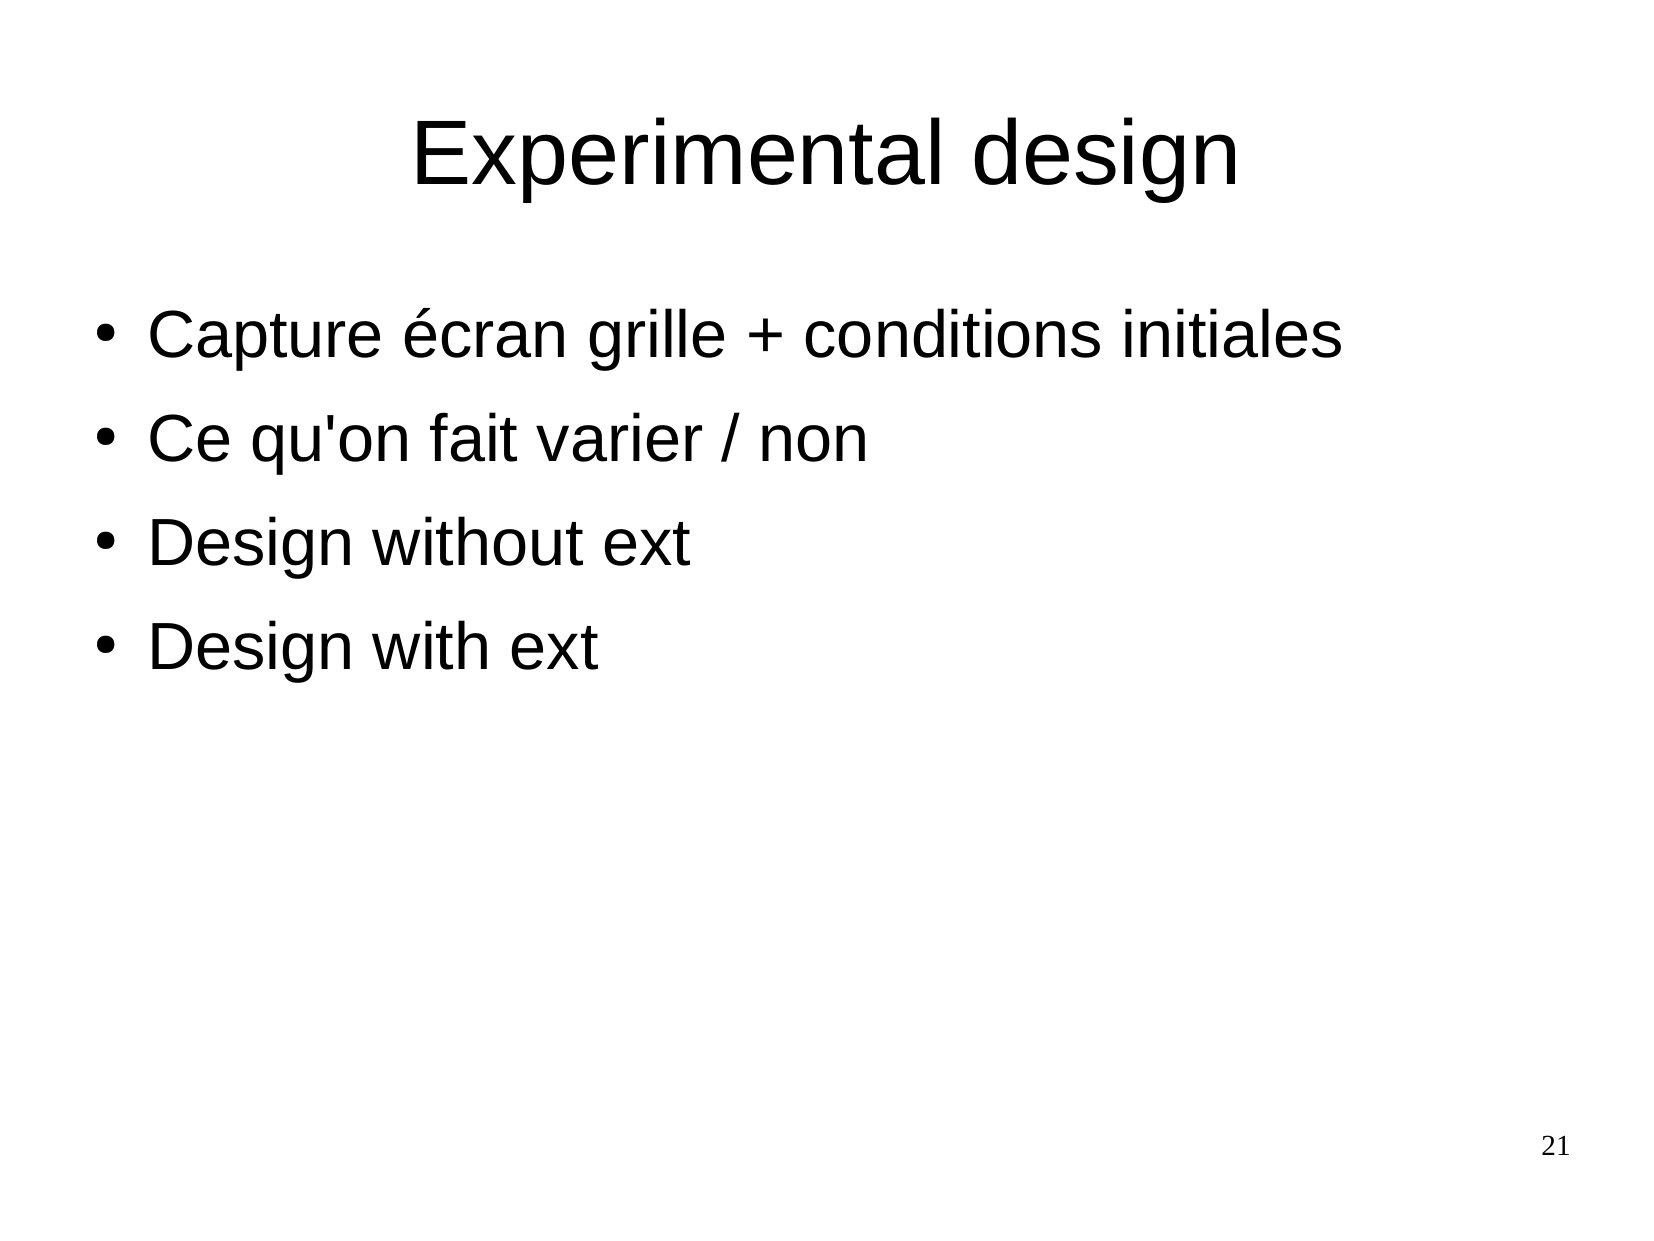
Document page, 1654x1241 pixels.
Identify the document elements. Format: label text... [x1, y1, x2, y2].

title Experimental design [82, 49, 1571, 257]
list Capture écran grille + conditions initiales Ce qu'on fait varier / non Design without ext Design with ext [76, 296, 1532, 1016]
